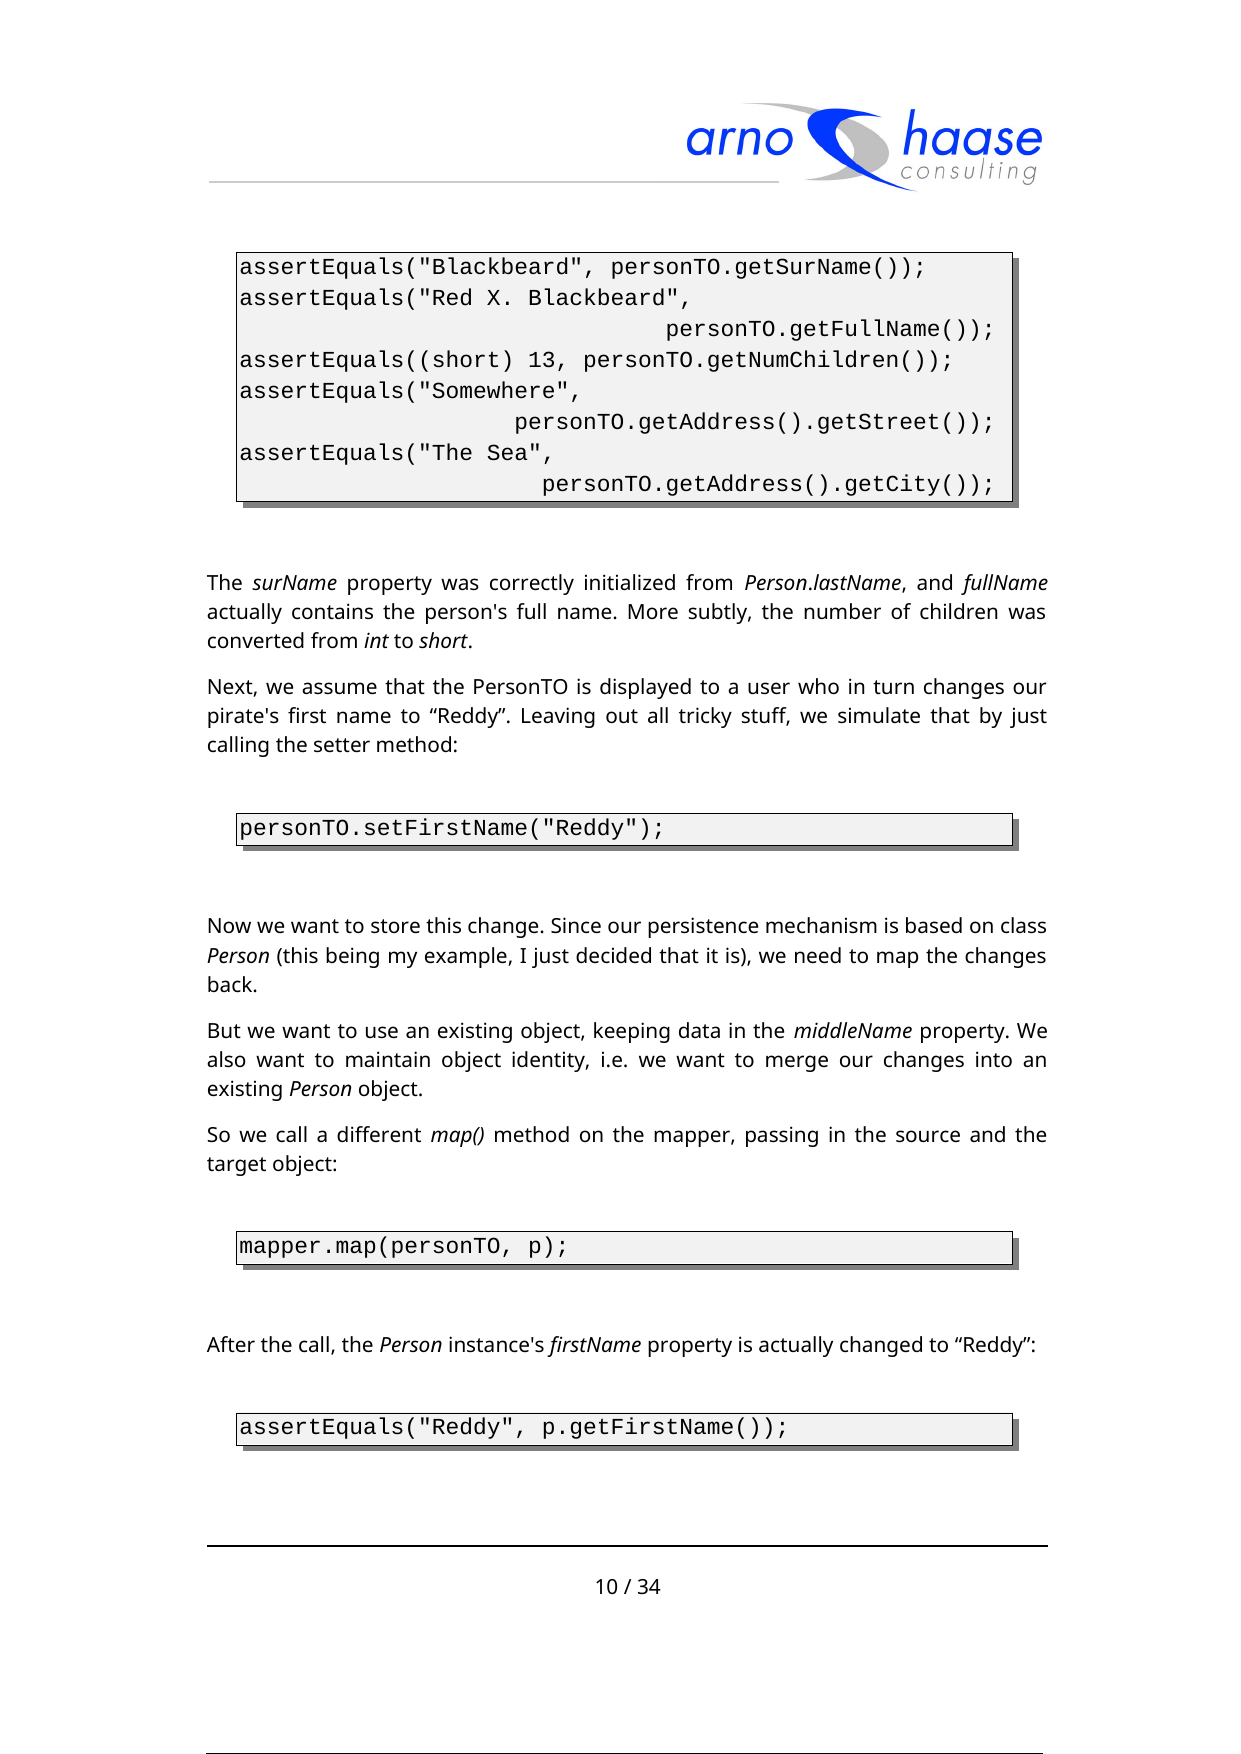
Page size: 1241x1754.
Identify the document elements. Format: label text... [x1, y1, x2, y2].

text assertEquals("Somewhere", [237, 376, 1012, 405]
text So we call a different map() method on the mapper, passing in the source and the target object: [207, 1119, 1048, 1177]
text mapper.map(personTO, p); [237, 1232, 1012, 1263]
text personTO.getFullName()); [237, 314, 1012, 343]
text Next, we assume that the PersonTO is displayed to a user who in turn changes our pirate's first name to “Reddy”. Leaving out all tricky stuff, we simulate that by just calling the setter method: [207, 671, 1048, 759]
text assertEquals((short) 13, personTO.getNumChildren()); [237, 345, 1012, 374]
text personTO.setFirstName("Reddy"); [237, 814, 1012, 845]
text The surName property was correctly initialized from Person.lastName, and fullName actually contains the person's full name. More subtly, the number of children was converted from int to short. [207, 567, 1048, 654]
text assertEquals("Red X. Blackbeard", [237, 283, 1012, 312]
picture [656, 78, 1072, 208]
text After the call, the Person instance's firstName property is actually changed to “Reddy”: [207, 1329, 1048, 1358]
text But we want to use an existing object, keeping data in the middleName property. We also want to maintain object identity, i.e. we want to merge our changes into an existing Person object. [207, 1015, 1048, 1102]
text assertEquals("Reddy", p.getFirstName()); [237, 1414, 1012, 1444]
text personTO.getAddress().getStreet()); [237, 407, 1012, 436]
text Now we want to store this change. Since our persistence mechanism is based on class Person (this being my example, I just decided that it is), we need to map the changes back. [207, 911, 1048, 998]
text personTO.getAddress().getCity()); [237, 469, 1012, 501]
text assertEquals("The Sea", [237, 438, 1012, 467]
text assertEquals("Blackbeard", personTO.getSurName()); [237, 253, 1012, 281]
